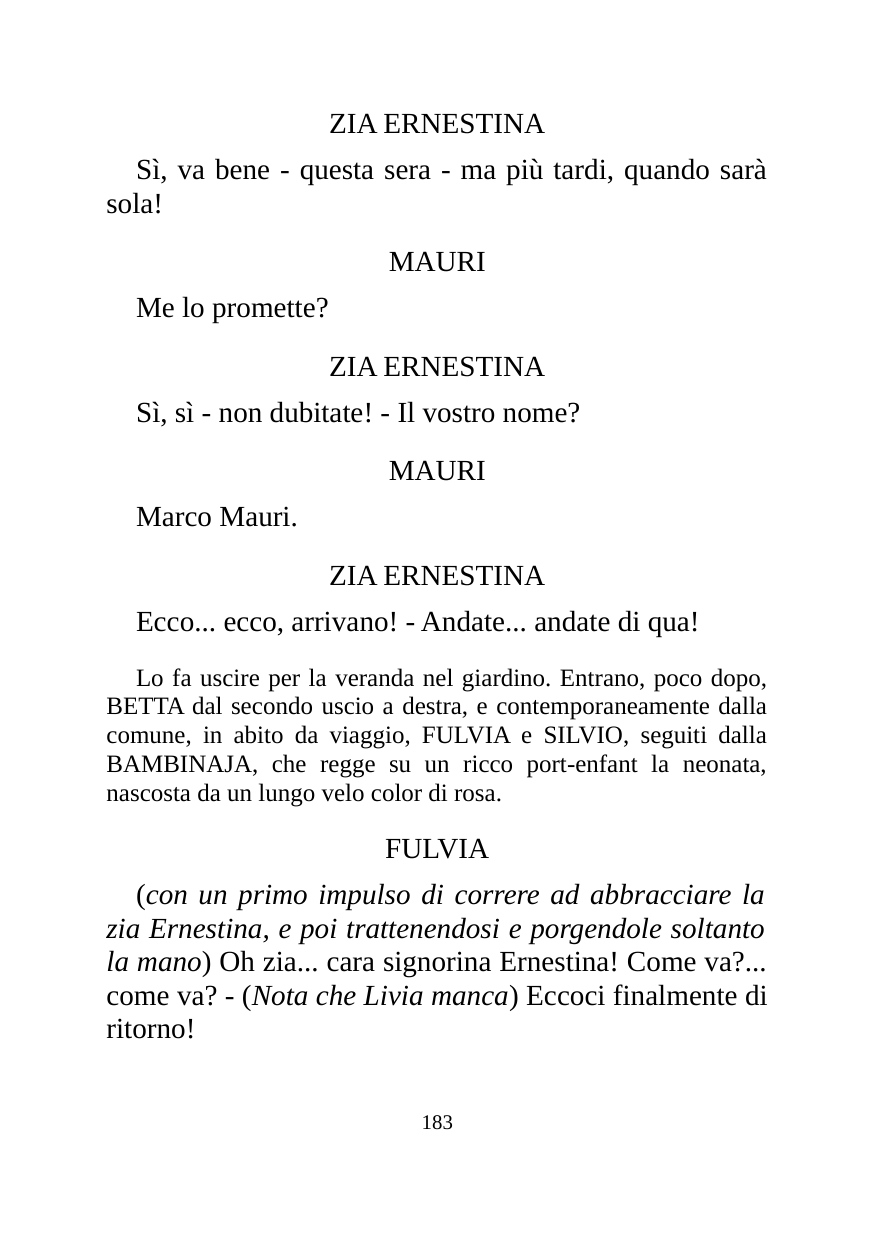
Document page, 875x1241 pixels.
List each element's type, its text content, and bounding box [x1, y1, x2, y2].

text MAURI [106, 244, 768, 278]
text Marco Mauri. [106, 499, 768, 533]
text Ecco... ecco, arrivano! - Andate... andate di qua! [106, 604, 768, 638]
text MAURI [106, 453, 768, 487]
text ZIA ERNESTINA [106, 558, 768, 592]
text Sì, sì - non dubitate! - Il vostro nome? [106, 395, 768, 428]
text (con un primo impulso di correre ad abbracciare la zia Ernestina, e poi trattenendosi e porgendole soltanto la mano) Oh zia... cara signorina Ernestina! Come va?... come va? - (Nota che Livia manca) Eccoci finalmente di ritorno! [106, 877, 768, 1045]
text Me lo promette? [106, 290, 768, 324]
text ZIA ERNESTINA [106, 106, 768, 140]
text Sì, va bene - questa sera - ma più tardi, quando sarà sola! [106, 152, 768, 219]
text Lo fa uscire per la veranda nel giardino. Entrano, poco dopo, BETTA dal secondo uscio a destra, e contemporaneamente dalla comune, in abito da viaggio, FULVIA e SILVIO, seguiti dalla BAMBINAJA, che regge su un ricco port-enfant la neonata, nascosta da un lungo velo color di rosa. [106, 663, 768, 806]
text FULVIA [106, 831, 768, 865]
text ZIA ERNESTINA [106, 349, 768, 382]
